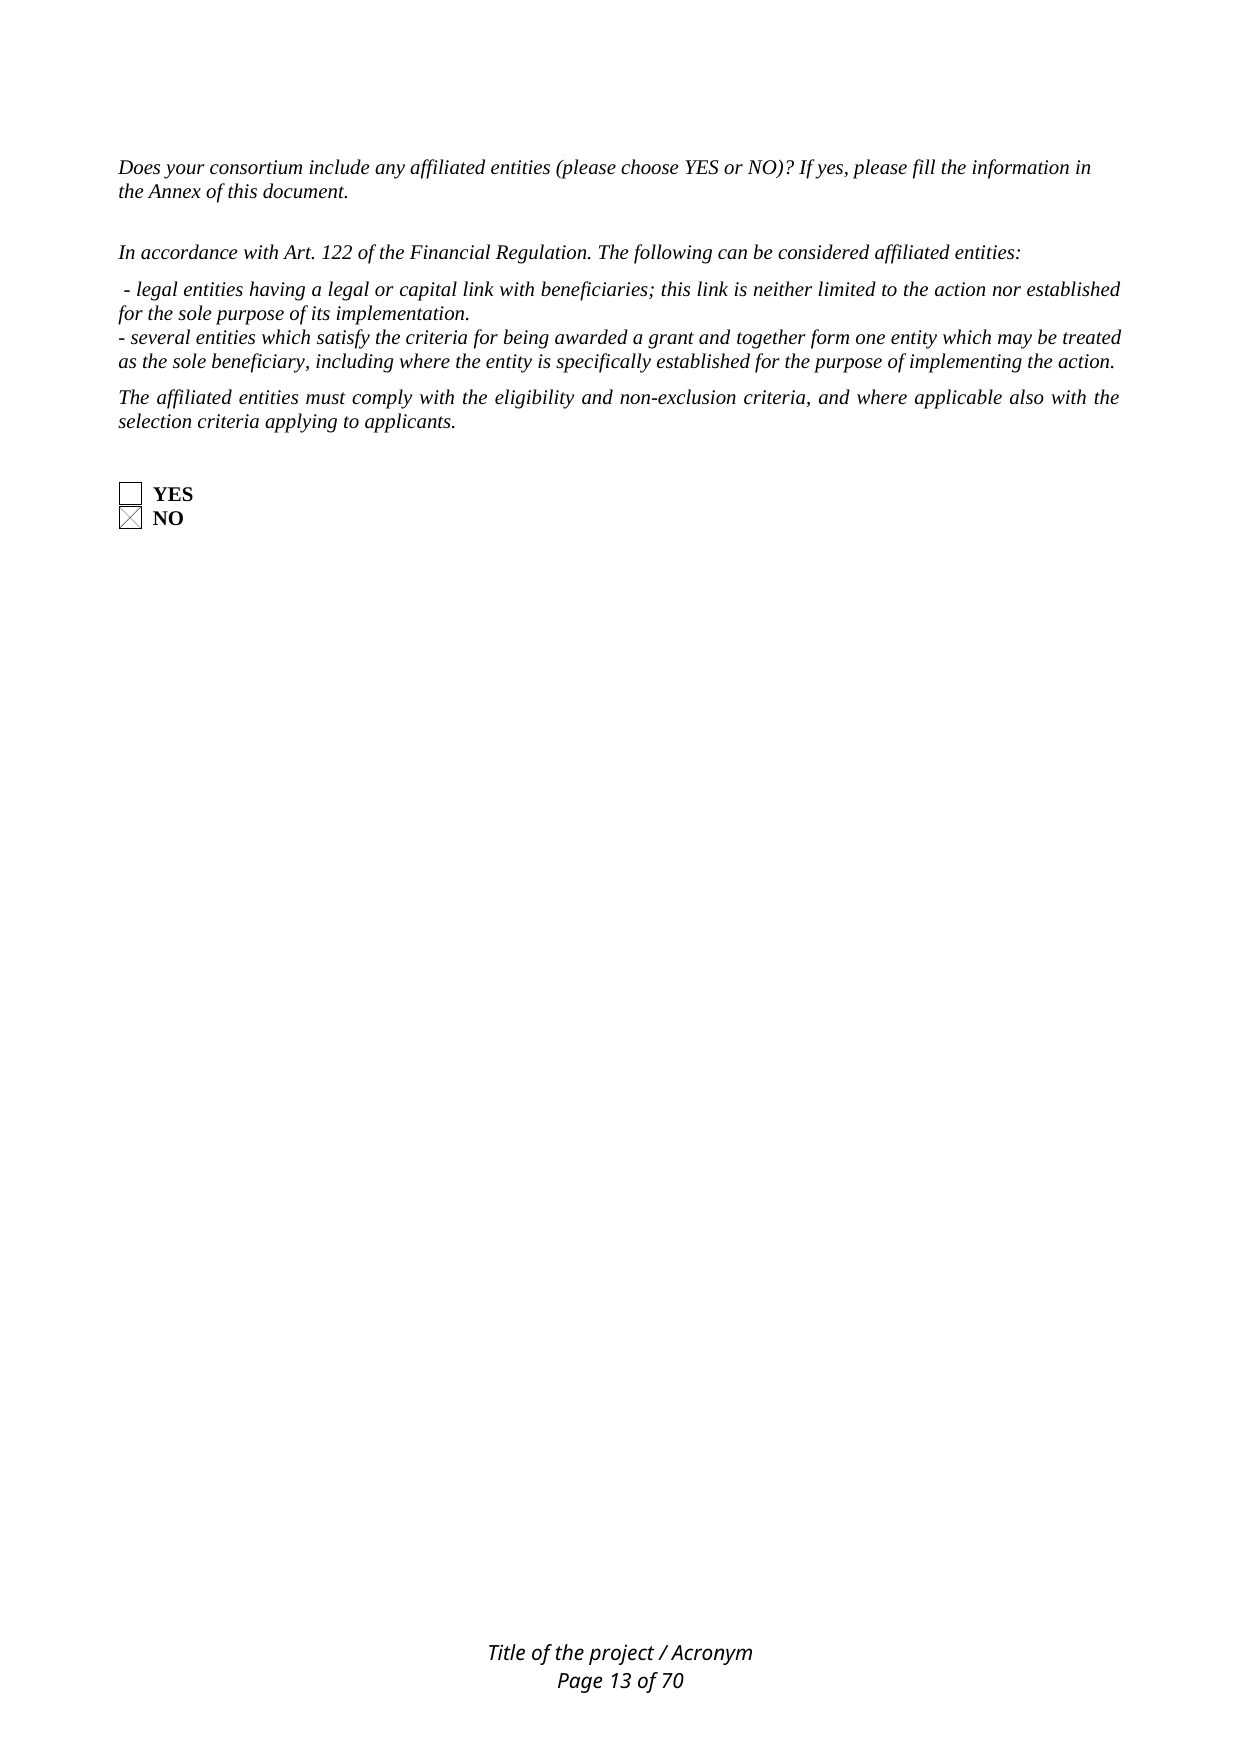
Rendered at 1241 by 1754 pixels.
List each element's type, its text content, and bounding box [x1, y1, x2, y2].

text [121, 507, 139, 516]
text - legal entities having a legal or capital link with beneficiaries; this link is neither limited to the action nor established for the sole purpose of its implementation. [118, 276, 1122, 324]
text The affiliated entities must comply with the eligibility and non-exclusion criteria, and where applicable also with the selection criteria applying to applicants. [118, 385, 1122, 433]
text [121, 519, 139, 528]
text NO [142, 506, 1122, 529]
text - several entities which satisfy the criteria for being awarded a grant and together form one entity which may be treated as the sole beneficiary, including where the entity is specifically established for the purpose of implementing the action. [118, 324, 1122, 373]
text [120, 509, 129, 526]
text Does your consortium include any affiliated entities (please choose YES or NO)? If yes, please fill the information in the Annex of this document. [118, 155, 1122, 203]
text [131, 508, 141, 527]
text In accordance with Art. 122 of the Financial Regulation. The following can be considered affiliated entities: [118, 240, 1122, 264]
text YES [118, 481, 1122, 506]
